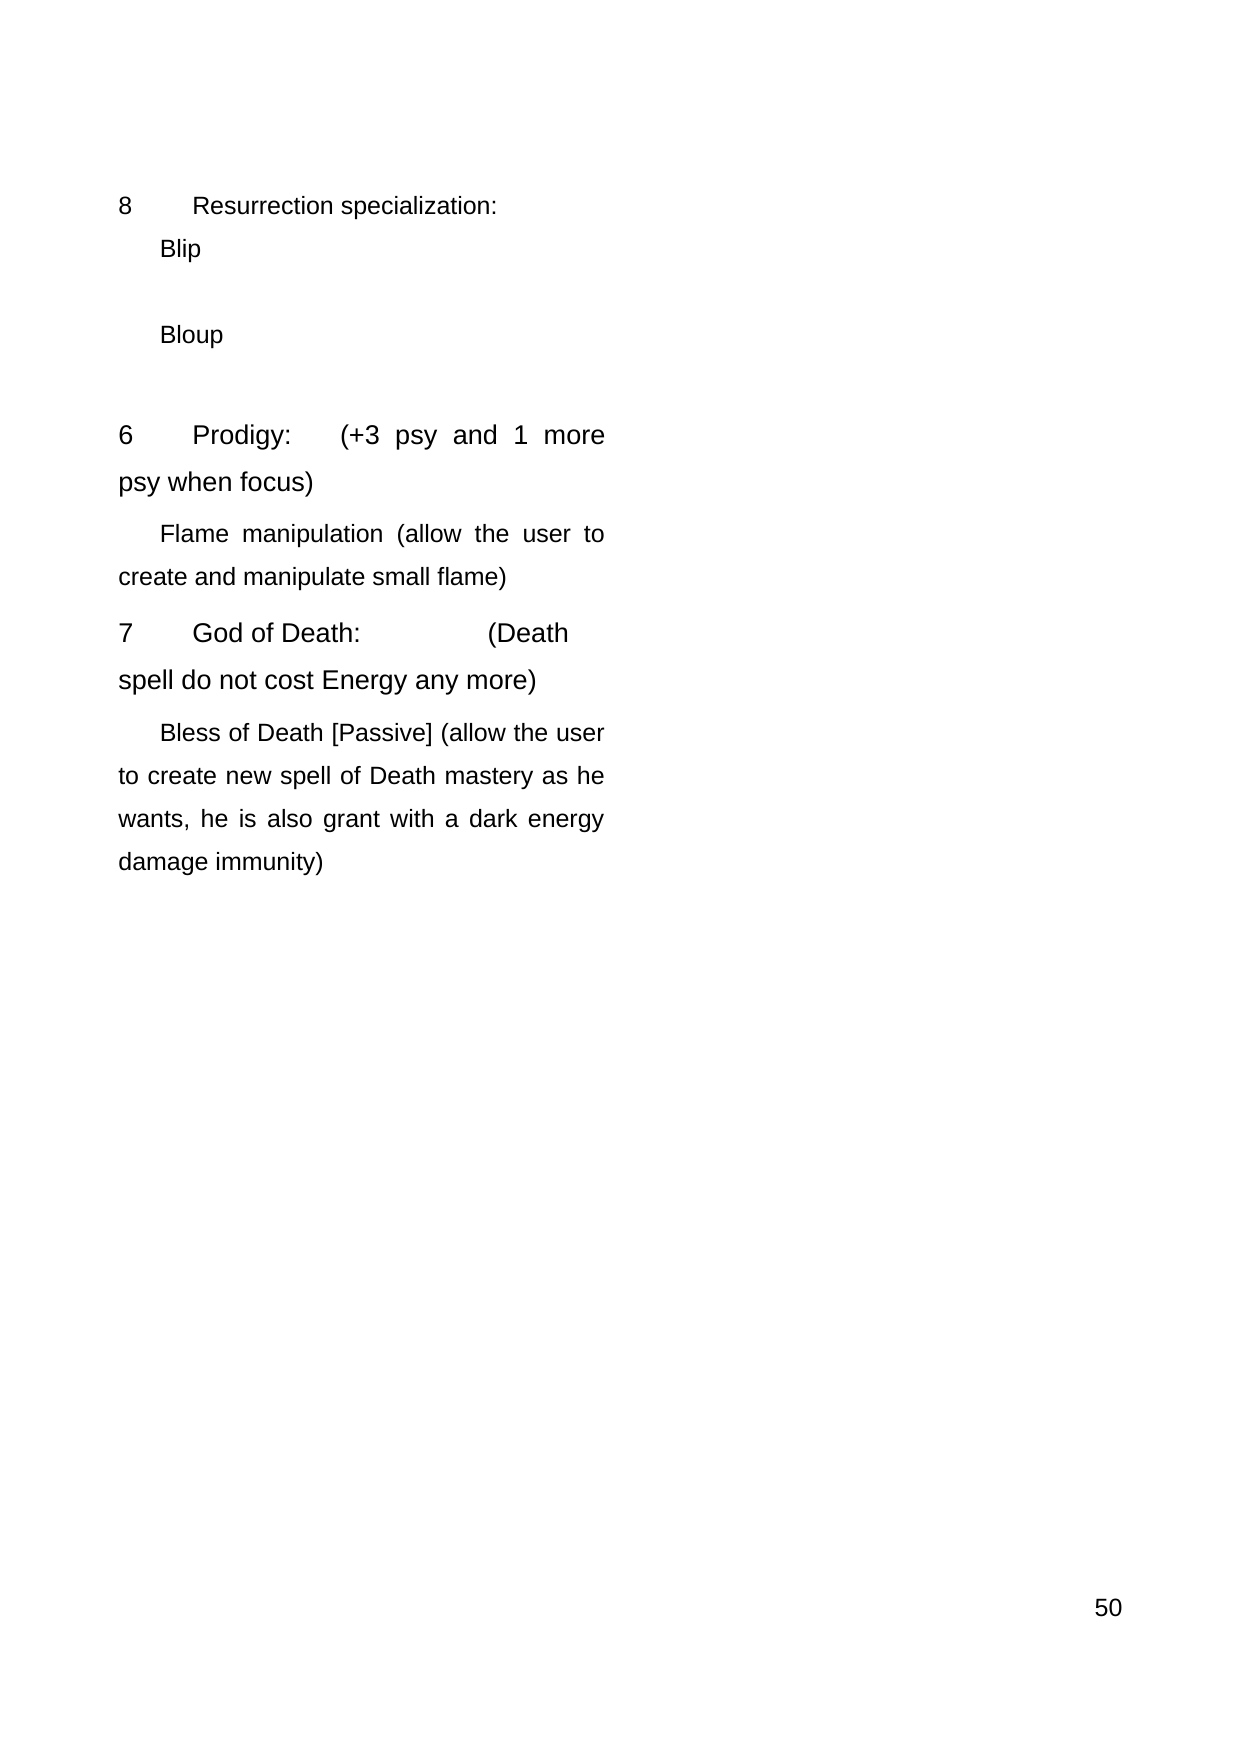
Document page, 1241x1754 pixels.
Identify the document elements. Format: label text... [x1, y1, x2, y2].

list Resurrection specialization: [118, 191, 605, 219]
subtitle Prodigy: (+3 psy and 1 more psy when focus) [118, 419, 605, 497]
text Blip [118, 234, 605, 262]
text Bless of Death [Passive] (allow the user to create new spell of Death mastery as he wants, he is also grant with a dark energy damage immunity) [118, 717, 605, 876]
subtitle God of Death: (Death spell do not cost Energy any more) [118, 617, 605, 696]
text Bloup [118, 320, 605, 349]
text Flame manipulation (allow the user to create and manipulate small flame) [118, 519, 605, 591]
